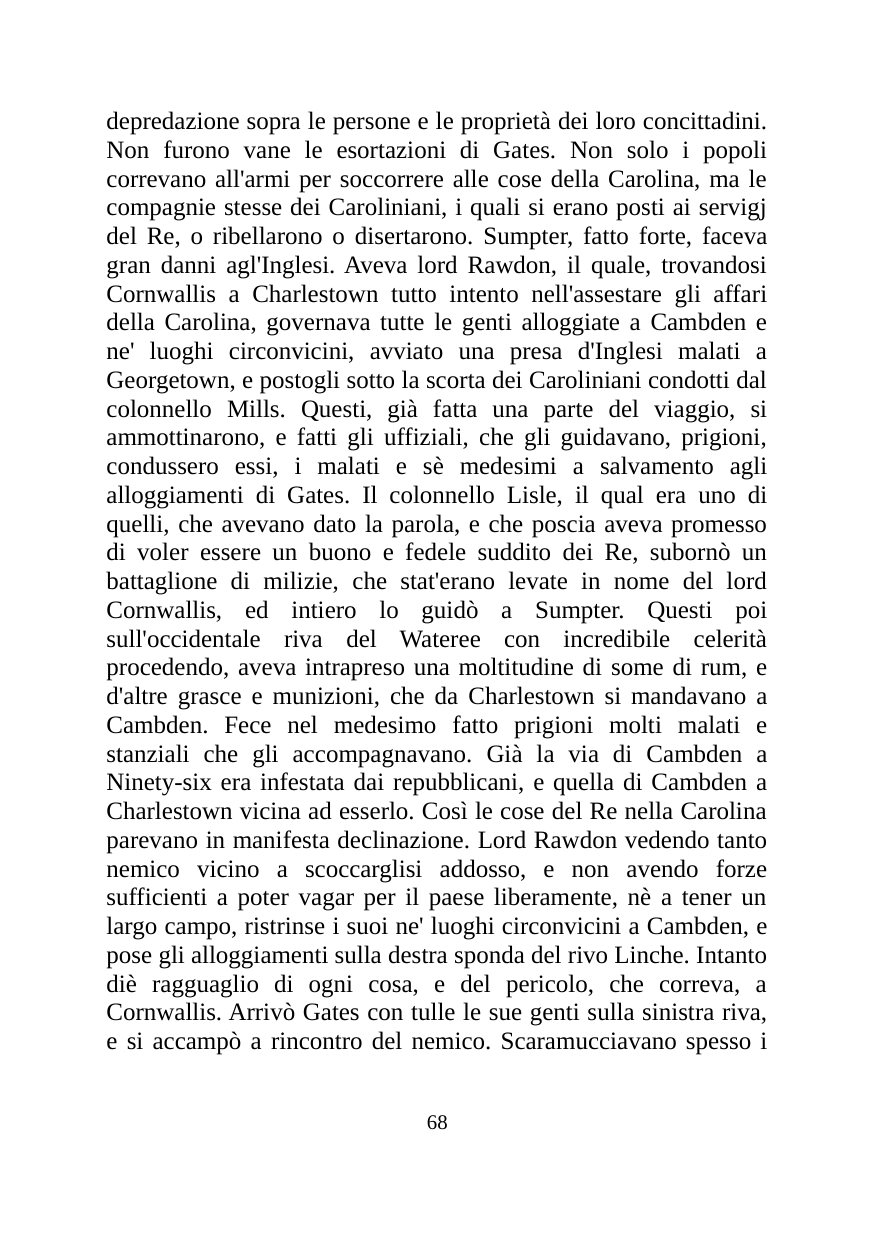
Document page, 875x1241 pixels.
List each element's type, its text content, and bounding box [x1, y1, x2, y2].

text depredazione sopra le persone e le proprietà dei loro concittadini. Non furono vane le esortazioni di Gates. Non solo i popoli correvano all'armi per soccorrere alle cose della Carolina, ma le compagnie stesse dei Caroliniani, i quali si erano posti ai servigj del Re, o ribellarono o disertarono. Sumpter, fatto forte, faceva gran danni agl'Inglesi. Aveva lord Rawdon, il quale, trovandosi Cornwallis a Charlestown tutto intento nell'assestare gli affari della Carolina, governava tutte le genti alloggiate a Cambden e ne' luoghi circonvicini, avviato una presa d'Inglesi malati a Georgetown, e postogli sotto la scorta dei Caroliniani condotti dal colonnello Mills. Questi, già fatta una parte del viaggio, si ammottinarono, e fatti gli uffiziali, che gli guidavano, prigioni, condussero essi, i malati e sè medesimi a salvamento agli alloggiamenti di Gates. Il colonnello Lisle, il qual era uno di quelli, che avevano dato la parola, e che poscia aveva promesso di voler essere un buono e fedele suddito dei Re, subornò un battaglione di milizie, che stat'erano levate in nome del lord Cornwallis, ed intiero lo guidò a Sumpter. Questi poi sull'occidentale riva del Wateree con incredibile celerità procedendo, aveva intrapreso una moltitudine di some di rum, e d'altre grasce e munizioni, che da Charlestown si mandavano a Cambden. Fece nel medesimo fatto prigioni molti malati e stanziali che gli accompagnavano. Già la via di Cambden a Ninety-six era infestata dai repubblicani, e quella di Cambden a Charlestown vicina ad esserlo. Così le cose del Re nella Carolina parevano in manifesta declinazione. Lord Rawdon vedendo tanto nemico vicino a scoccarglisi addosso, e non avendo forze sufficienti a poter vagar per il paese liberamente, nè a tener un largo campo, ristrinse i suoi ne' luoghi circonvicini a Cambden, e pose gli alloggiamenti sulla destra sponda del rivo Linche. Intanto diè ragguaglio di ogni cosa, e del pericolo, che correva, a Cornwallis. Arrivò Gates con tulle le sue genti sulla sinistra riva, e si accampò a rincontro del nemico. Scaramucciavano spesso i [106, 106, 768, 1055]
